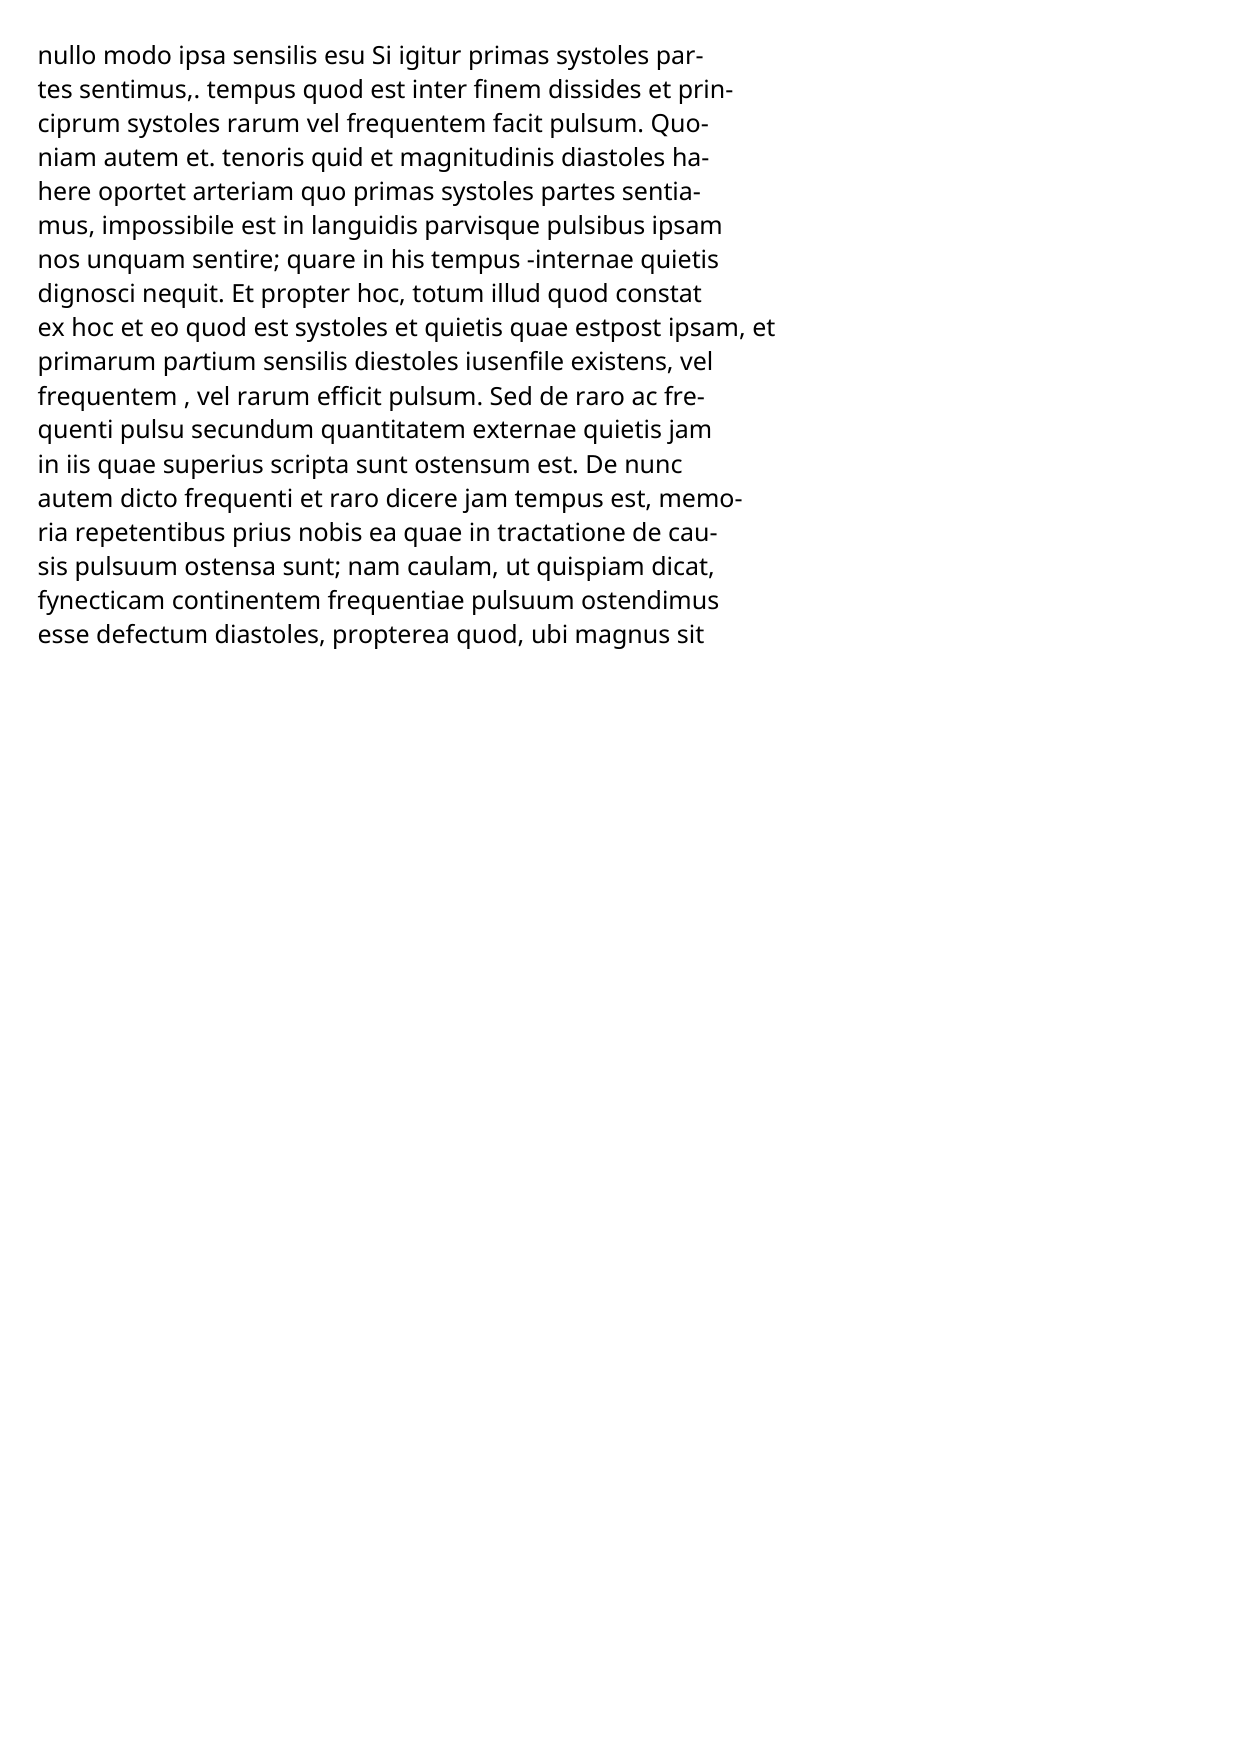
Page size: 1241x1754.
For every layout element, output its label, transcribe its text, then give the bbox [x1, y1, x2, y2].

text nullo modo ipsa sensilis esu Si igitur primas systoles par- tes sentimus,. tempus quod est inter finem dissides et prin- ciprum systoles rarum vel frequentem facit pulsum. Quo- niam autem et. tenoris quid et magnitudinis diastoles ha- here oportet arteriam quo primas systoles partes sentia- mus, impossibile est in languidis parvisque pulsibus ipsam nos unquam sentire; quare in his tempus -internae quietis dignosci nequit. Et propter hoc, totum illud quod constat ex hoc et eo quod est systoles et quietis quae estpost ipsam, et primarum partium sensilis diestoles iusenfile existens, vel frequentem , vel rarum efficit pulsum. Sed de raro ac fre- quenti pulsu secundum quantitatem externae quietis jam in iis quae superius scripta sunt ostensum est. De nunc autem dicto frequenti et raro dicere jam tempus est, memo- ria repetentibus prius nobis ea quae in tractatione de cau- sis pulsuum ostensa sunt; nam caulam, ut quispiam dicat, fynecticam continentem frequentiae pulsuum ostendimus esse defectum diastoles, propterea quod, ubi magnus sit [37, 37, 1203, 651]
